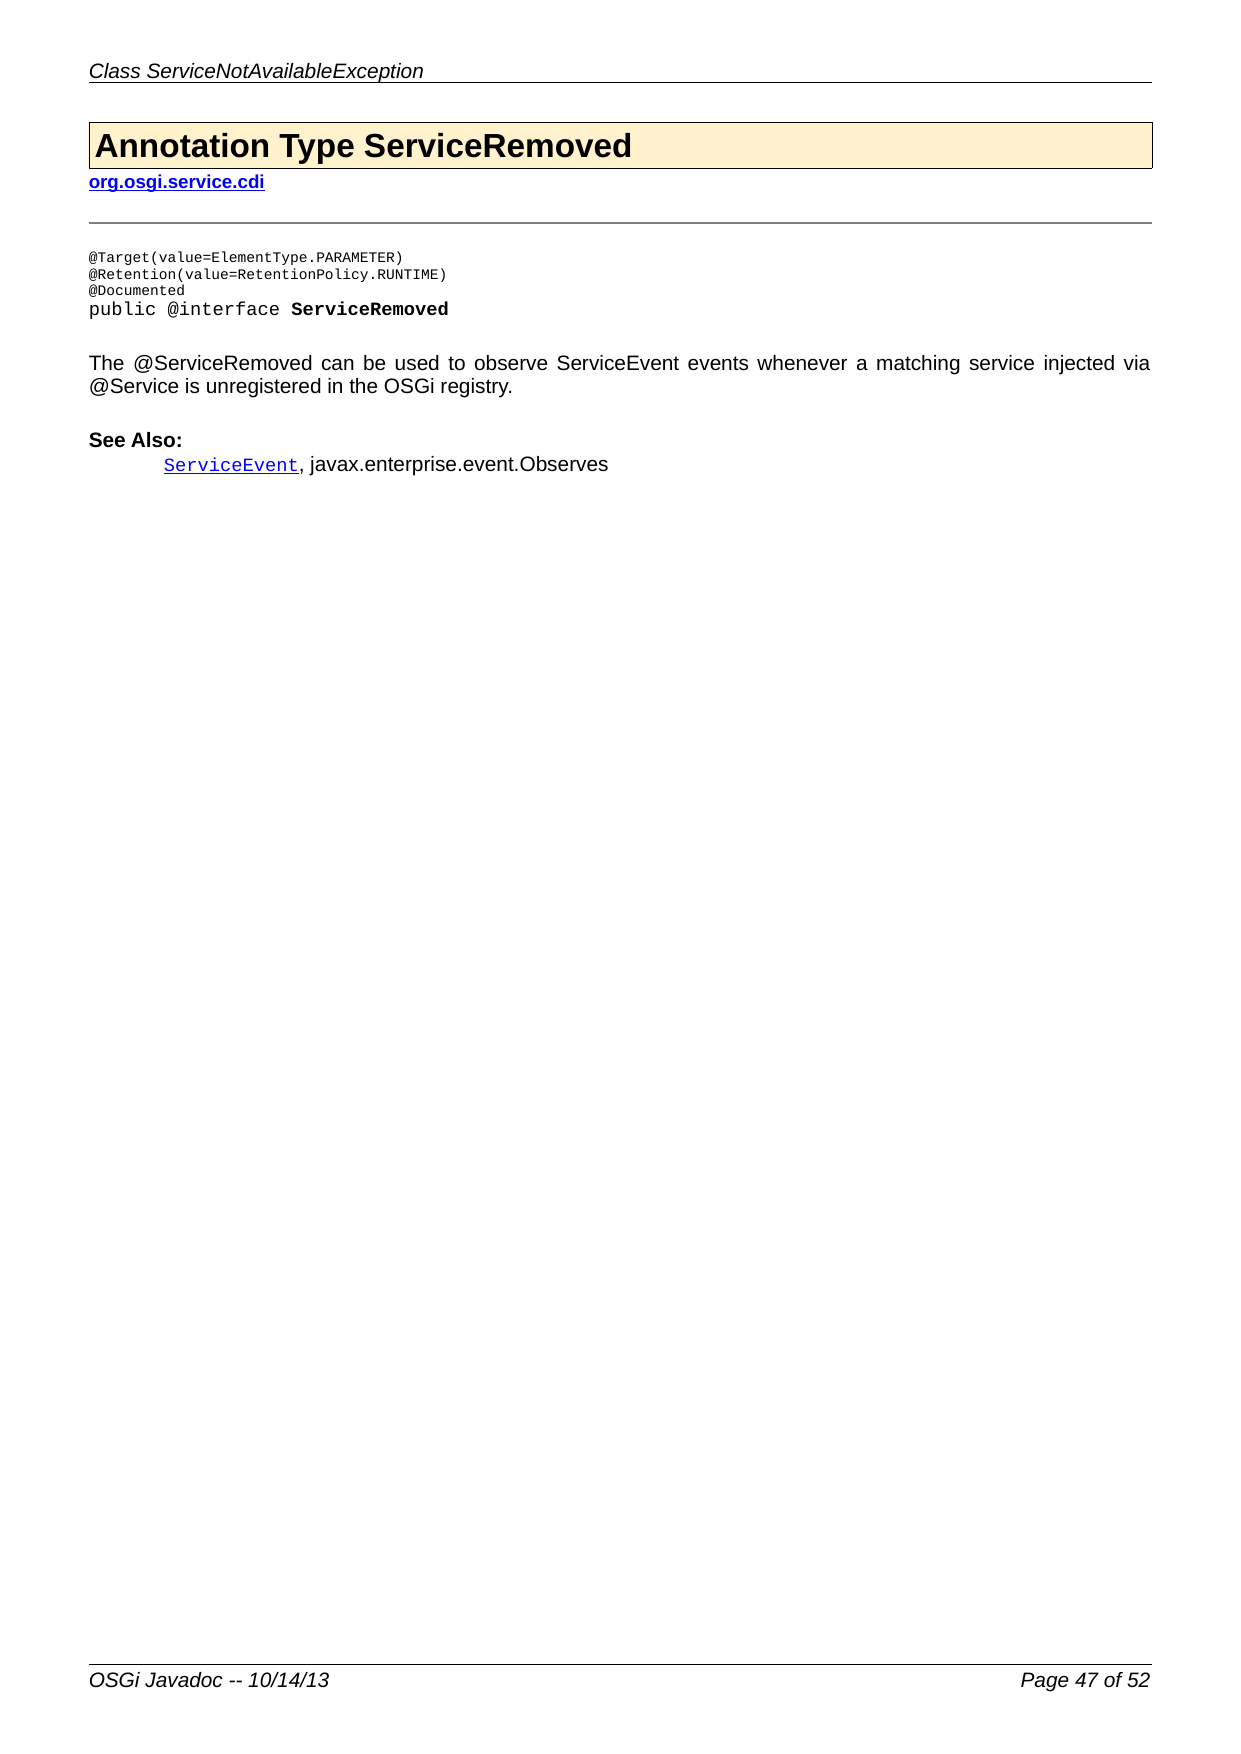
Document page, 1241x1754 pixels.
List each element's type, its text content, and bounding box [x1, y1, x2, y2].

text The @ServiceRemoved can be used to observe ServiceEvent events whenever a matching service injected via @Service is unregistered in the OSGi registry. [88, 350, 1152, 398]
text ServiceEvent, javax.enterprise.event.Observes [163, 451, 1152, 477]
text @Target(value=ElementType.PARAMETER) @Retention(value=RetentionPolicy.RUNTIME) @Documented public @interface ServiceRemoved [88, 250, 1152, 321]
text org.osgi.service.cdi [88, 171, 1152, 193]
text See Also: [88, 427, 1152, 451]
subtitle Annotation Type ServiceRemoved [90, 123, 1152, 168]
